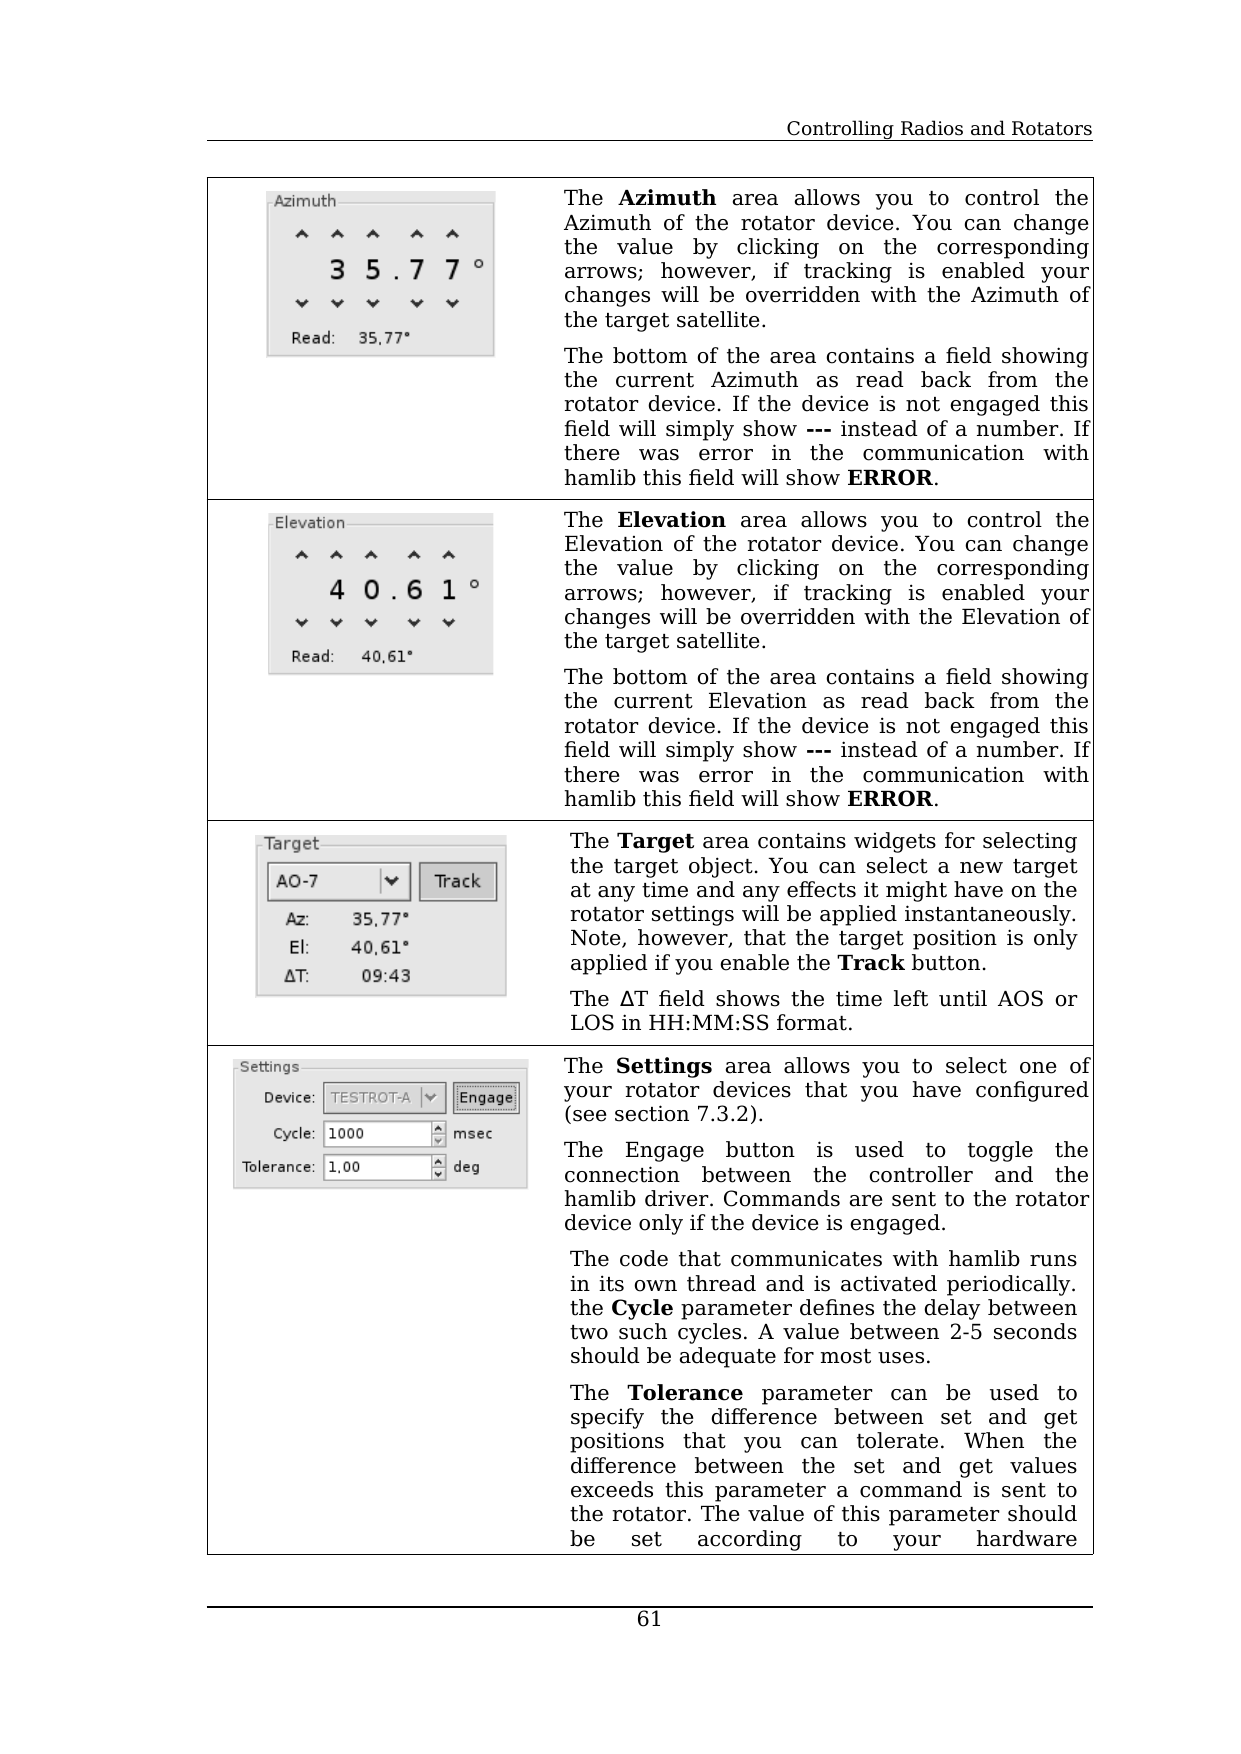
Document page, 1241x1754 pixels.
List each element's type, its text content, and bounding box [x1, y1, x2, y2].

table_cell The Settings area allows you to select one of your rotator devices that you have configured (see section 7.3.2). The Engage button is used to toggle the connection between the controller and the hamlib driver. Commands are sent to the rotator device only if the device is engaged. The code that communicates with hamlib runs in its own thread and is activated periodically. the Cycle parameter defines the delay between two such cycles. A value between 2-5 seconds should be adequate for most uses. The Tolerance parameter can be used to specify the difference between set and get positions that you can tolerate. When the difference between the set and get values exceeds this parameter a command is sent to the rotator. The value of this parameter should be set according to your hardware [555, 1046, 1093, 1554]
table_header The Azimuth area allows you to control the Azimuth of the rotator device. You can change the value by clicking on the corresponding arrows; however, if tracking is enabled your changes will be overridden with the Azimuth of the target satellite. The bottom of the area contains a field showing the current Azimuth as read back from the rotator device. If the device is not engaged this field will simply show --- instead of a number. If there was error in the communication with hamlib this field will show ERROR. [555, 178, 1093, 499]
picture [255, 835, 507, 998]
table_header [208, 178, 555, 499]
table_cell [208, 821, 555, 997]
picture [232, 1059, 529, 1190]
picture [266, 191, 496, 358]
table_cell [208, 514, 555, 820]
table_cell The Elevation area allows you to control the Elevation of the rotator device. You can change the value by clicking on the corresponding arrows; however, if tracking is enabled your changes will be overridden with the Elevation of the target satellite. The bottom of the area contains a field showing the current Elevation as read back from the rotator device. If the device is not engaged this field will simply show --- instead of a number. If there was error in the communication with hamlib this field will show ERROR. [555, 500, 1093, 820]
picture [268, 513, 494, 676]
table_cell The Target area contains widgets for selecting the target object. You can select a new target at any time and any effects it might have on the rotator settings will be applied instantaneously. Note, however, that the target position is only applied if you enable the Track button. The ΔT field shows the time left until AOS or LOS in HH:MM:SS format. [555, 821, 1093, 1044]
table_cell [208, 998, 555, 1044]
table_cell [208, 500, 555, 513]
table_cell [208, 1046, 555, 1554]
